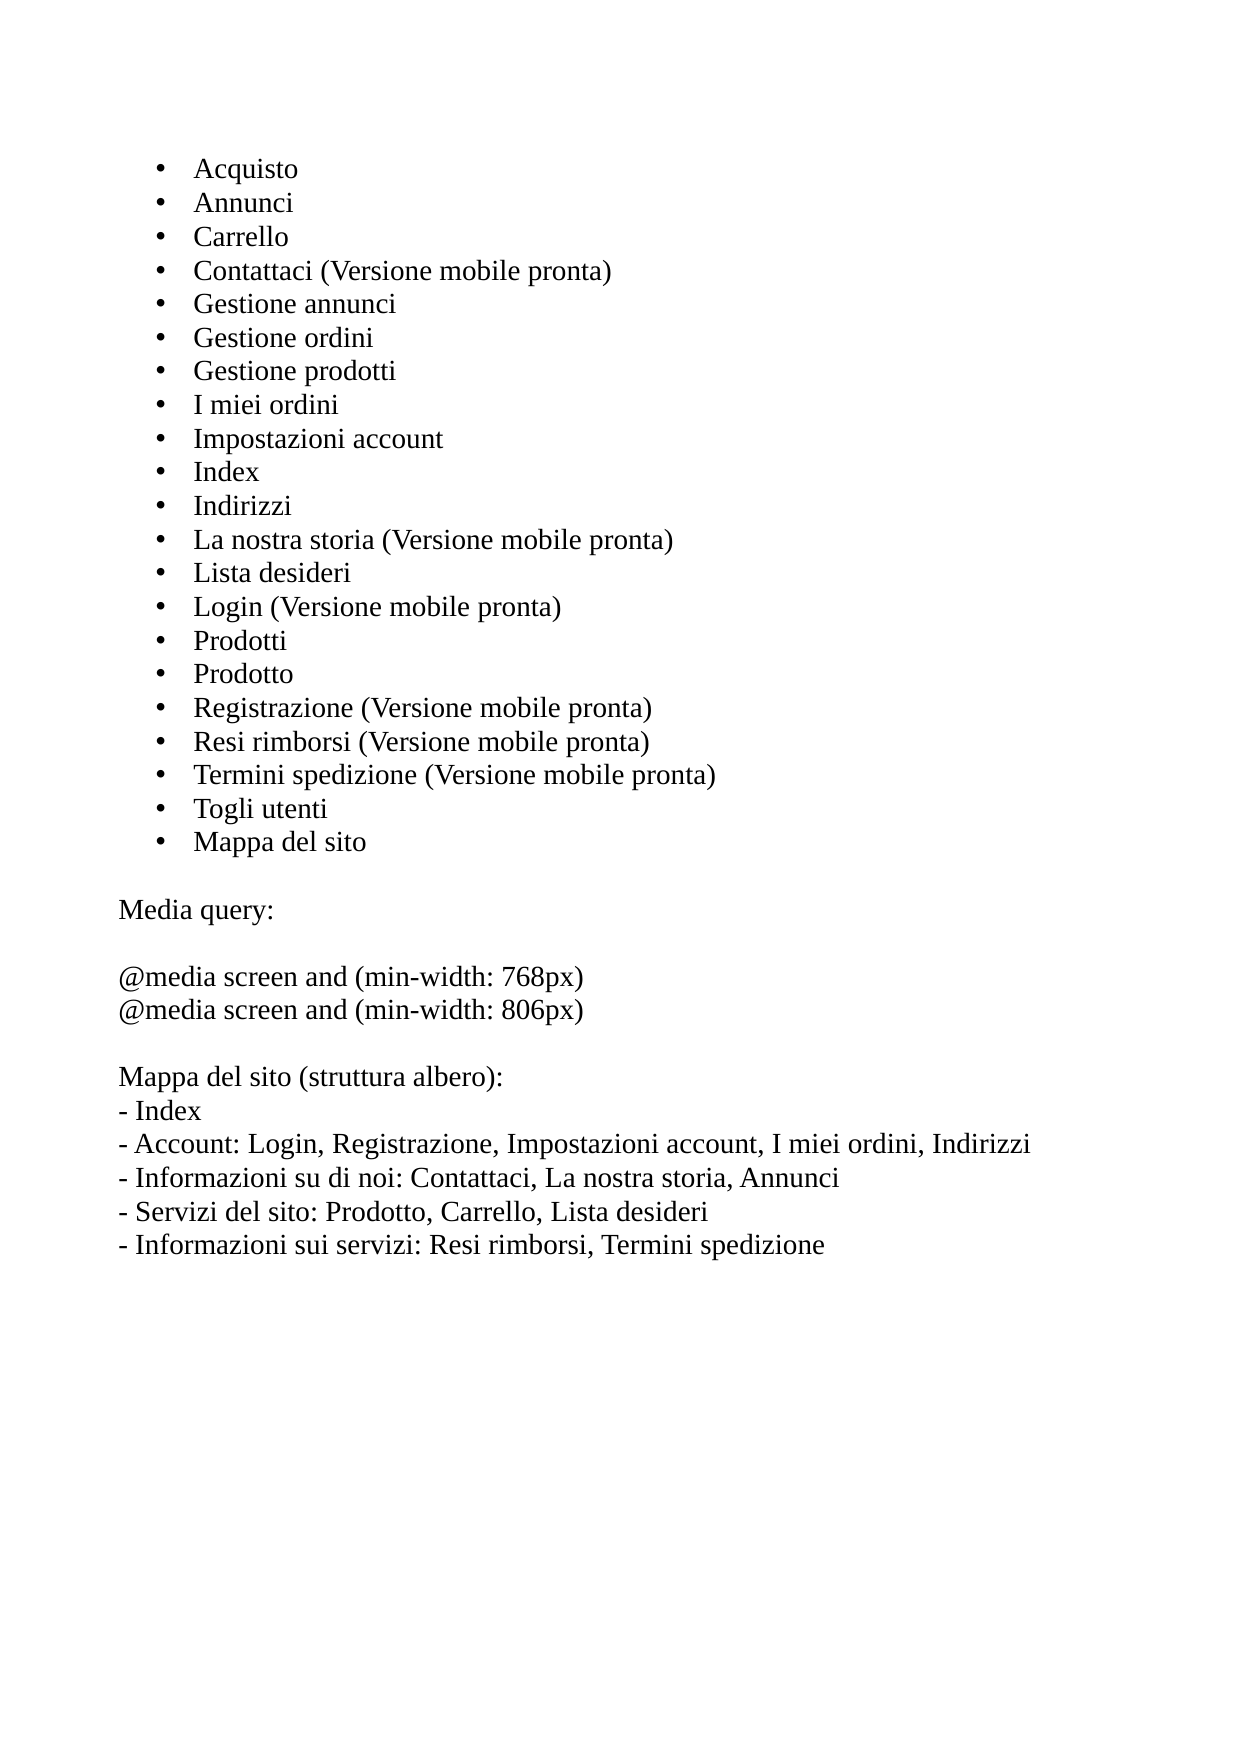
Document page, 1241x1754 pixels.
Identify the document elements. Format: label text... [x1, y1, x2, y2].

list Impostazioni account [156, 421, 1122, 454]
list Carrello [156, 219, 1122, 253]
list Contattaci (Versione mobile pronta) [156, 253, 1122, 286]
text - Account: Login, Registrazione, Impostazioni account, I miei ordini, Indirizzi [118, 1127, 1122, 1160]
list Prodotto [156, 656, 1122, 690]
list Lista desideri [156, 555, 1122, 589]
list Togli utenti [156, 791, 1122, 824]
text Mappa del sito (struttura albero): [118, 1059, 1122, 1093]
list I miei ordini [156, 387, 1122, 421]
text Media query: [118, 892, 1122, 925]
text - Informazioni sui servizi: Resi rimborsi, Termini spedizione [118, 1227, 1122, 1261]
list Login (Versione mobile pronta) [156, 589, 1122, 623]
text @media screen and (min-width: 806px) [118, 992, 1122, 1026]
list Registrazione (Versione mobile pronta) [156, 690, 1122, 724]
list Acquisto [156, 152, 1122, 185]
list Index [156, 454, 1122, 488]
list Gestione ordini [156, 320, 1122, 353]
text - Informazioni su di noi: Contattaci, La nostra storia, Annunci [118, 1160, 1122, 1194]
list Gestione prodotti [156, 353, 1122, 387]
list Termini spedizione (Versione mobile pronta) [156, 757, 1122, 791]
list Mappa del sito [156, 824, 1122, 858]
list Resi rimborsi (Versione mobile pronta) [156, 724, 1122, 757]
list La nostra storia (Versione mobile pronta) [156, 522, 1122, 555]
list Gestione annunci [156, 286, 1122, 320]
text @media screen and (min-width: 768px) [118, 959, 1122, 992]
text - Index [118, 1093, 1122, 1127]
list Annunci [156, 185, 1122, 219]
list Prodotti [156, 623, 1122, 656]
list Indirizzi [156, 488, 1122, 522]
text - Servizi del sito: Prodotto, Carrello, Lista desideri [118, 1194, 1122, 1227]
